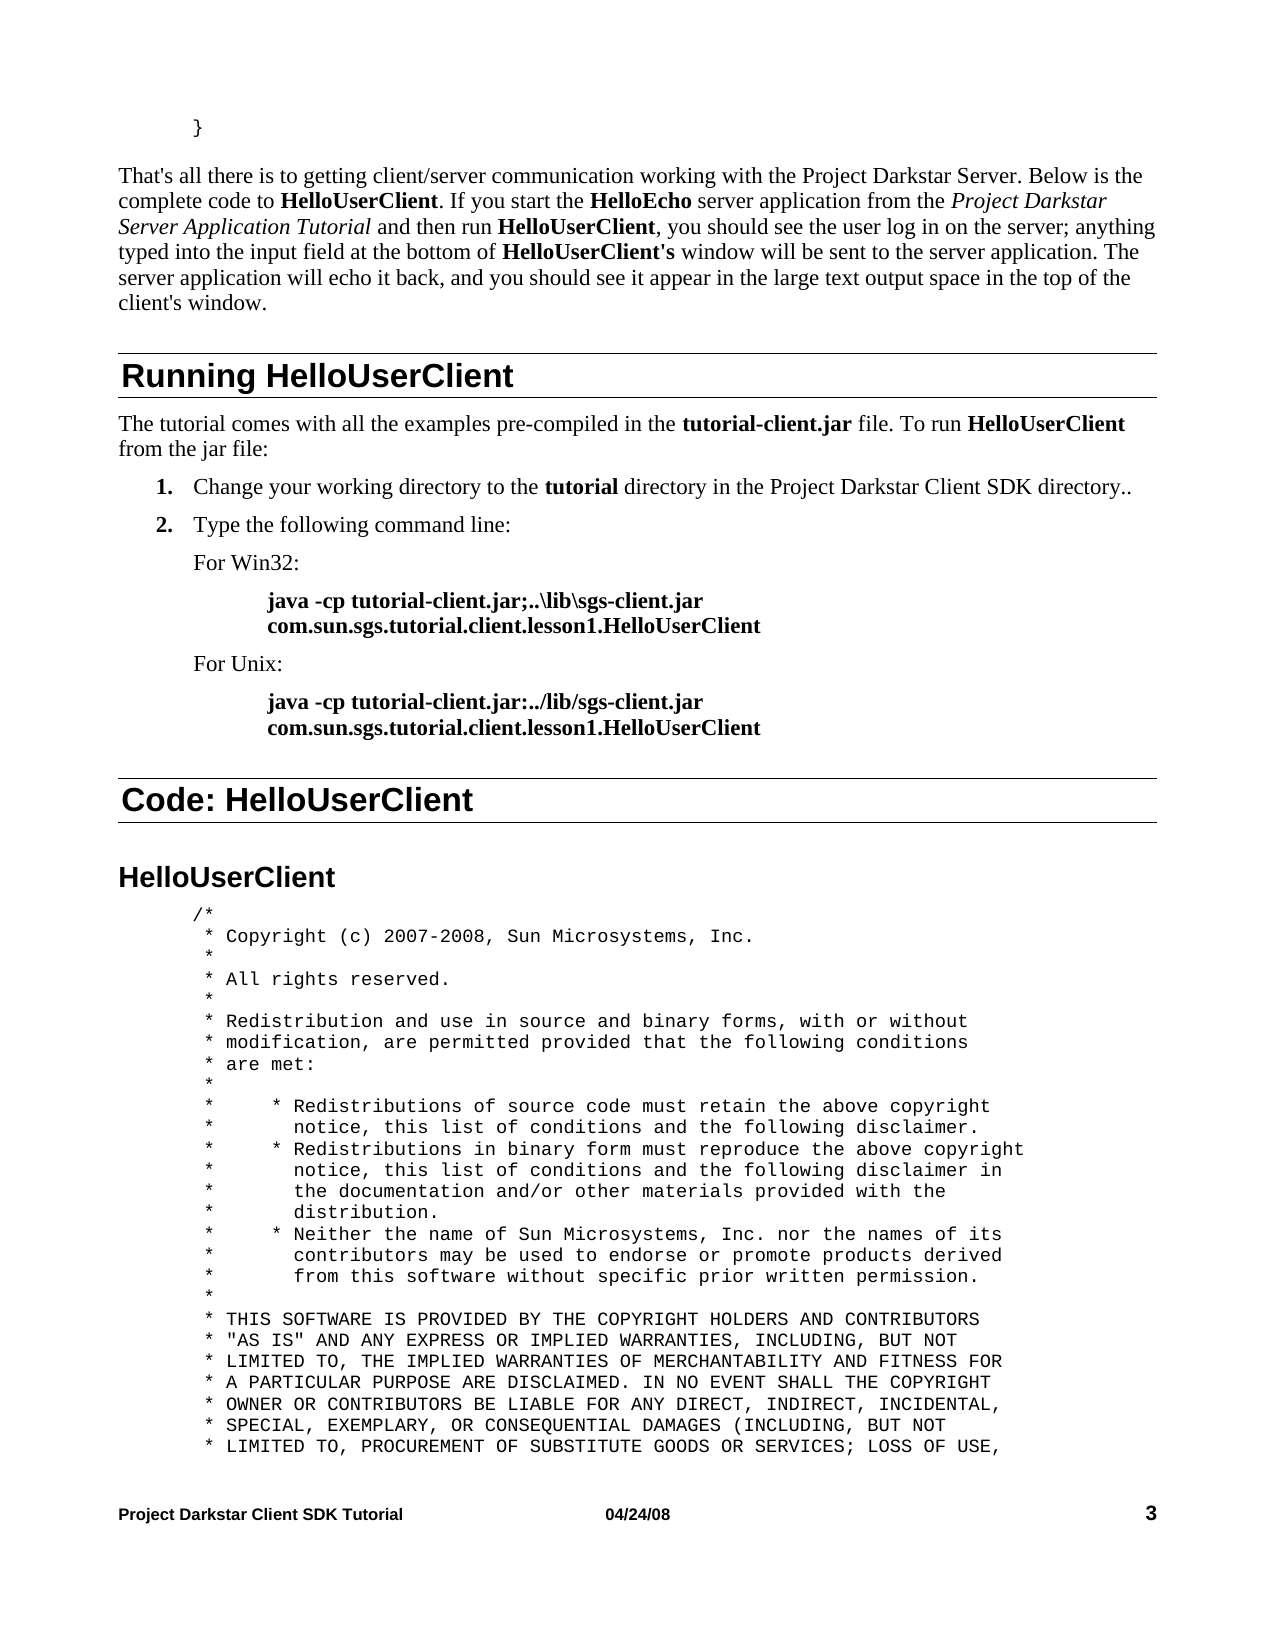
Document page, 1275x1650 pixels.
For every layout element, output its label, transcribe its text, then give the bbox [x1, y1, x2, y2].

text * * Redistributions in binary form must reproduce the above copyright [192, 1139, 1098, 1161]
text * Copyright (c) 2007-2008, Sun Microsystems, Inc. [192, 927, 1098, 948]
text * modification, are permitted provided that the following conditions [192, 1033, 1098, 1054]
text * from this software without specific prior written permission. [192, 1267, 1098, 1288]
text * distribution. [192, 1203, 1098, 1224]
text * SPECIAL, EXEMPLARY, OR CONSEQUENTIAL DAMAGES (INCLUDING, BUT NOT [192, 1416, 1098, 1437]
text * OWNER OR CONTRIBUTORS BE LIABLE FOR ANY DIRECT, INDIRECT, INCIDENTAL, [192, 1394, 1098, 1416]
text * [192, 1076, 1098, 1097]
text } [192, 118, 1098, 139]
text * LIMITED TO, PROCUREMENT OF SUBSTITUTE GOODS OR SERVICES; LOSS OF USE, [192, 1437, 1098, 1458]
text * notice, this list of conditions and the following disclaimer in [192, 1161, 1098, 1182]
text * Redistribution and use in source and binary forms, with or without [192, 1012, 1098, 1033]
list java -cp tutorial-client.jar:../lib/sgs-client.jar com.sun.sgs.tutorial.client.lesson1.HelloUserClient [229, 689, 1157, 740]
subtitle Code: HelloUserClient [118, 779, 1157, 822]
subtitle HelloUserClient [118, 861, 1157, 893]
text * LIMITED TO, THE IMPLIED WARRANTIES OF MERCHANTABILITY AND FITNESS FOR [192, 1352, 1098, 1373]
text * A PARTICULAR PURPOSE ARE DISCLAIMED. IN NO EVENT SHALL THE COPYRIGHT [192, 1373, 1098, 1394]
text * the documentation and/or other materials provided with the [192, 1182, 1098, 1203]
subtitle Running HelloUserClient [118, 354, 1157, 397]
text * contributors may be used to endorse or promote products derived [192, 1246, 1098, 1267]
text * [192, 991, 1098, 1012]
text * [192, 948, 1098, 969]
list java -cp tutorial-client.jar;..\lib\sgs-client.jar com.sun.sgs.tutorial.client.lesson1.HelloUserClient [229, 588, 1157, 639]
text The tutorial comes with all the examples pre-compiled in the tutorial-client.jar file. To run HelloUserClient from the jar file: [118, 411, 1157, 462]
text * [192, 1288, 1098, 1309]
list Change your working directory to the tutorial directory in the Project Darkstar Client SDK directory.. [156, 474, 1157, 500]
text * * Redistributions of source code must retain the above copyright [192, 1097, 1098, 1118]
text * * Neither the name of Sun Microsystems, Inc. nor the names of its [192, 1224, 1098, 1246]
text * "AS IS" AND ANY EXPRESS OR IMPLIED WARRANTIES, INCLUDING, BUT NOT [192, 1331, 1098, 1352]
text * All rights reserved. [192, 969, 1098, 991]
text * THIS SOFTWARE IS PROVIDED BY THE COPYRIGHT HOLDERS AND CONTRIBUTORS [192, 1309, 1098, 1331]
text * notice, this list of conditions and the following disclaimer. [192, 1118, 1098, 1139]
text That's all there is to getting client/server communication working with the Project Darkstar Server. Below is the complete code to HelloUserClient. If you start the HelloEcho server application from the Project Darkstar Server Application Tutorial and then run HelloUserClient, you should see the user log in on the server; anything typed into the input field at the bottom of HelloUserClient's window will be sent to the server application. The server application will echo it back, and you should see it appear in the large text output space in the top of the client's window. [118, 163, 1157, 316]
list For Unix: [156, 651, 1157, 677]
list For Win32: [156, 550, 1157, 576]
list Type the following command line: [156, 512, 1157, 538]
text /* [192, 906, 1098, 927]
text * are met: [192, 1054, 1098, 1076]
